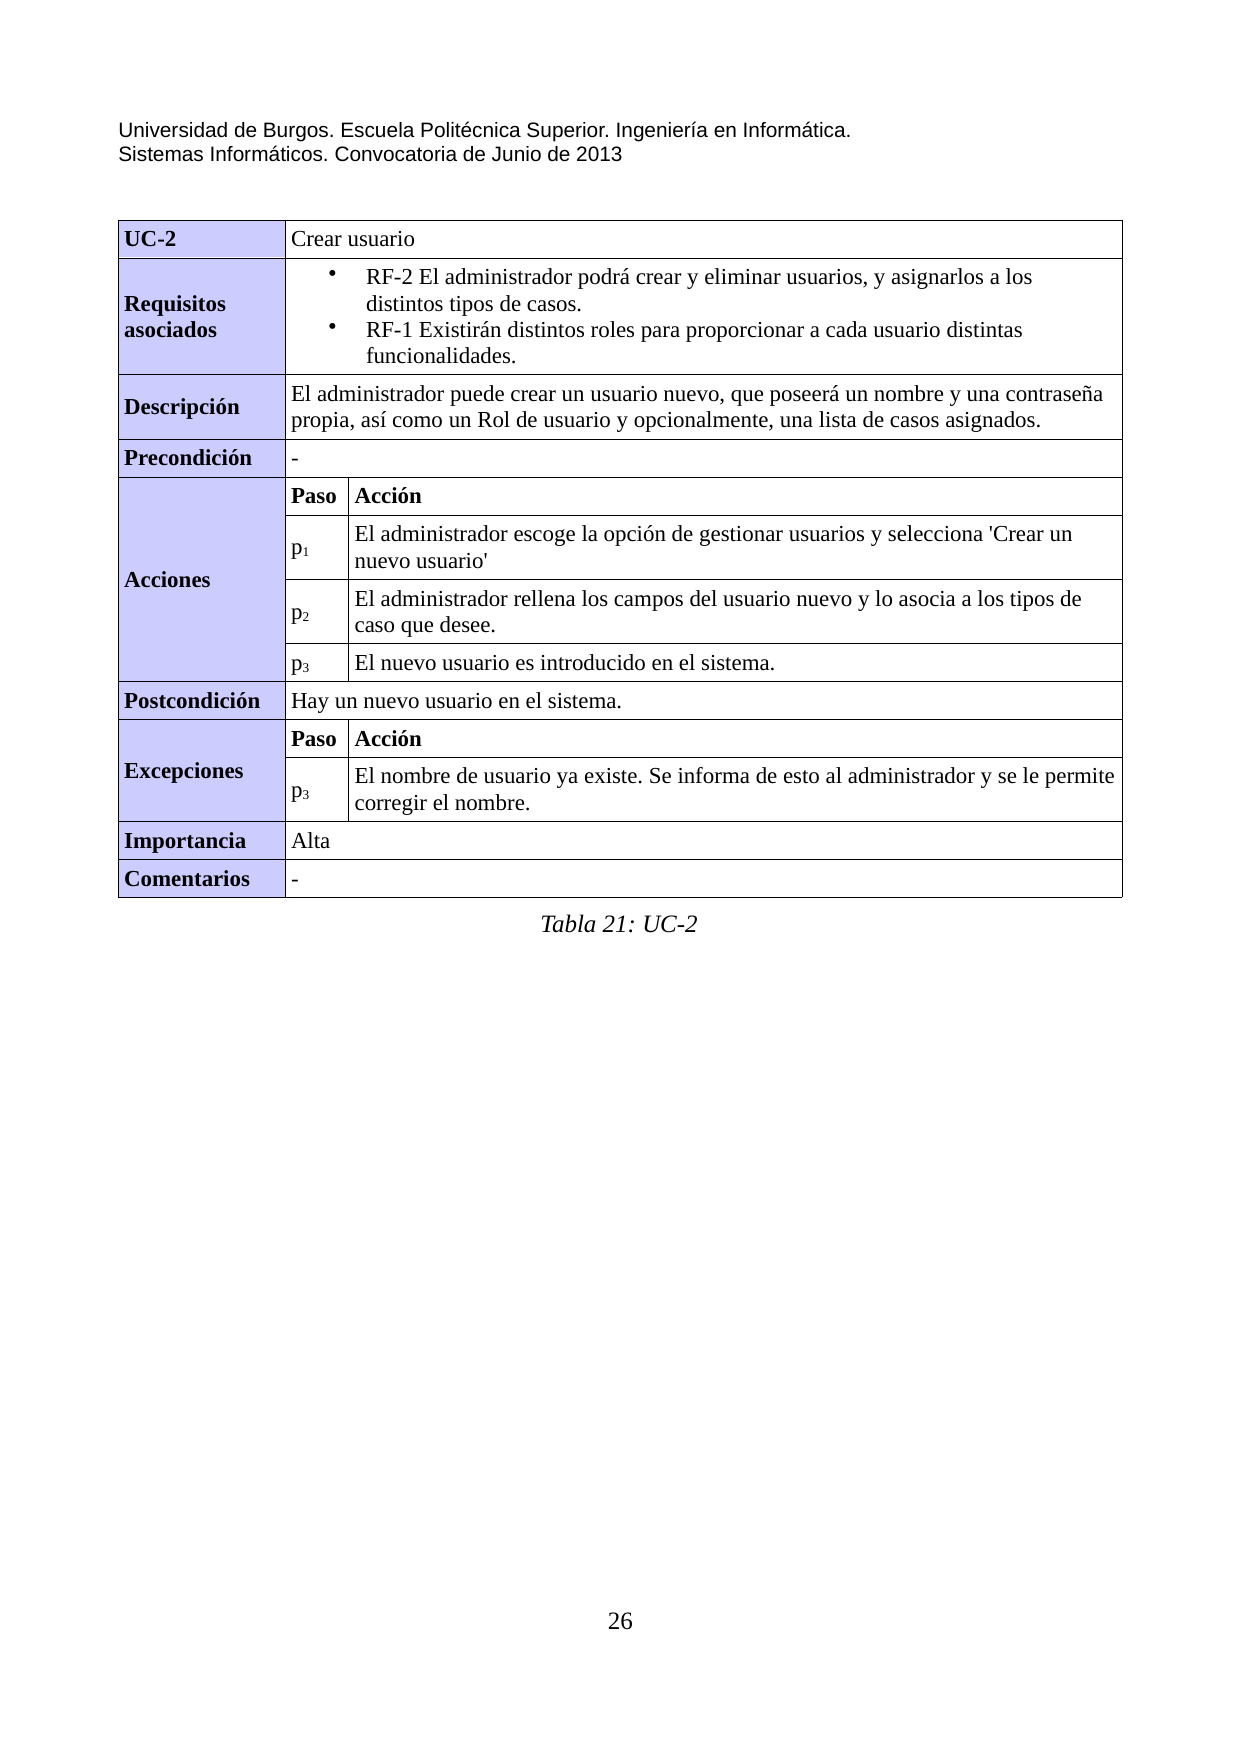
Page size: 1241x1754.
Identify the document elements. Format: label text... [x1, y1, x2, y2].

table_cell Acción [349, 720, 1122, 757]
table_cell - [286, 860, 1122, 897]
table_cell p2 [286, 580, 348, 643]
table_cell RF-2 El administrador podrá crear y eliminar usuarios, y asignarlos a los distintos tipos de casos. RF-1 Existirán distintos roles para proporcionar a cada usuario distintas funcionalidades. [286, 259, 1122, 374]
table_cell Paso [286, 478, 348, 514]
table_cell El nombre de usuario ya existe. Se informa de esto al administrador y se le permite corregir el nombre. [349, 758, 1122, 821]
table_cell Alta [286, 822, 1122, 859]
table_cell El administrador puede crear un usuario nuevo, que poseerá un nombre y una contraseña propia, así como un Rol de usuario y opcionalmente, una lista de casos asignados. [286, 375, 1122, 439]
table_cell Excepciones [119, 720, 285, 821]
table_cell Precondición [119, 440, 285, 477]
table_cell El nuevo usuario es introducido en el sistema. [349, 644, 1122, 681]
table_header Crear usuario [286, 221, 1122, 257]
table_cell Acciones [119, 478, 285, 681]
table_cell p3 [286, 644, 348, 681]
table_cell Acción [349, 478, 1122, 514]
table_cell p1 [286, 516, 348, 579]
table_cell Descripción [119, 375, 285, 439]
table_cell El administrador rellena los campos del usuario nuevo y lo asocia a los tipos de caso que desee. [349, 580, 1122, 643]
text Tabla 21: UC-2 [118, 909, 1122, 938]
table_cell p3 [286, 758, 348, 821]
table_cell El administrador escoge la opción de gestionar usuarios y selecciona 'Crear un nuevo usuario' [349, 516, 1122, 579]
table_cell Comentarios [119, 860, 285, 897]
table_cell Hay un nuevo usuario en el sistema. [286, 682, 1122, 719]
table_cell - [286, 440, 1122, 477]
table_cell Requisitos asociados [119, 259, 285, 374]
table_cell Postcondición [119, 682, 285, 719]
table_cell Paso [286, 720, 348, 757]
table_header UC-2 [119, 221, 285, 257]
table_cell Importancia [119, 822, 285, 859]
